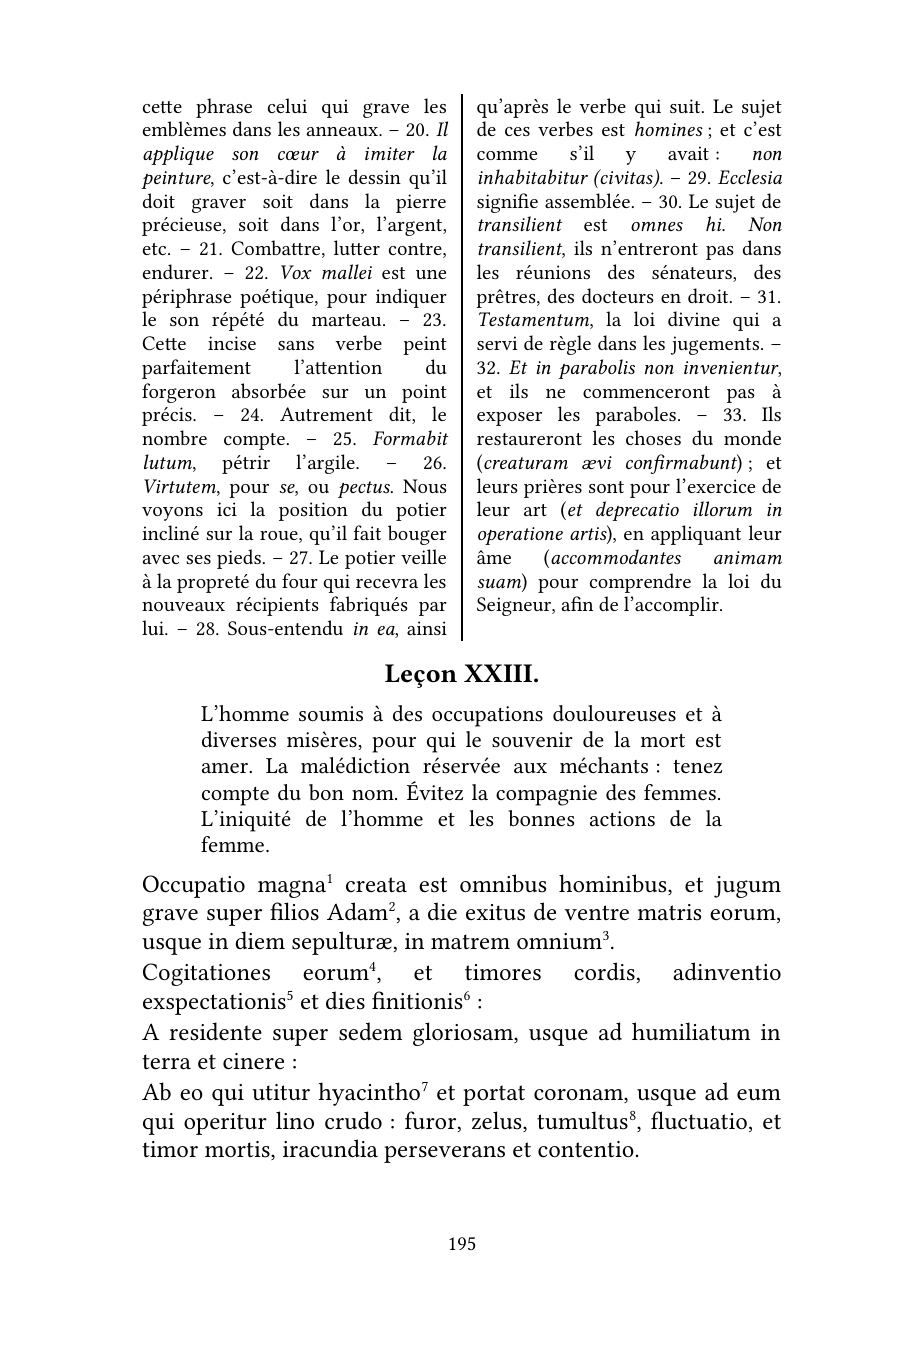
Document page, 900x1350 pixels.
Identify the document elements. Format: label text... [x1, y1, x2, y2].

text Occupatio magna1 creata est omnibus hominibus, et jugum grave super filios Adam2, a die exitus de ventre matris eorum, usque in diem sepulturæ, in matrem omnium3. [142, 870, 782, 955]
text L’homme soumis à des occupations douloureuses et à diverses misères, pour qui le souvenir de la mort est amer. La malédiction réservée aux méchants : tenez compte du bon nom. Évitez la compagnie des femmes. L’iniquité de l’homme et les bonnes actions de la femme. [201, 701, 723, 858]
text Cogitationes eorum4, et timores cordis, adinventio exspectationis5 et dies finitionis6 : [142, 958, 782, 1015]
text qu’après le verbe qui suit. Le sujet de ces verbes est homines ; et c’est comme s’il y avait : non inhabitabitur (civitas). – 29. Ecclesia signifie assemblée. – 30. Le sujet de transilient est omnes hi. Non transilient, ils n’entreront pas dans les réunions des sénateurs, des prêtres, des docteurs en droit. – 31. Testamentum, la loi divine qui a servi de règle dans les jugements. – 32. Et in parabolis non invenientur, et ils ne commenceront pas à exposer les paraboles. – 33. Ils restaureront les choses du monde (creaturam ævi confirmabunt) ; et leurs prières sont pour l’exercice de leur art (et deprecatio illorum in operatione artis), en appliquant leur âme (accommodantes animam suam) pour comprendre la loi du Seigneur, afin de l’accomplir. [476, 94, 782, 617]
text Leçon XXIII. [142, 658, 782, 689]
text A residente super sedem gloriosam, usque ad humiliatum in terra et cinere : [142, 1018, 782, 1075]
text Ab eo qui utitur hyacintho7 et portat coronam, usque ad eum qui operitur lino crudo : furor, zelus, tumultus8, fluctuatio, et timor mortis, iracundia perseverans et contentio. [142, 1078, 782, 1164]
text cette phrase celui qui grave les emblèmes dans les anneaux. – 20. Il applique son cœur à imiter la peinture, c’est-à-dire le dessin qu’il doit graver soit dans la pierre précieuse, soit dans l’or, l’argent, etc. – 21. Combattre, lutter contre, endurer. – 22. Vox mallei est une périphrase poétique, pour indiquer le son répété du marteau. – 23. Cette incise sans verbe peint parfaitement l’attention du forgeron absorbée sur un point précis. – 24. Autrement dit, le nombre compte. – 25. Formabit lutum, pétrir l’argile. – 26. Virtutem, pour se, ou pectus. Nous voyons ici la position du potier incliné sur la roue, qu’il fait bouger avec ses pieds. – 27. Le potier veille à la propreté du four qui recevra les nouveaux récipients fabriqués par lui. – 28. Sous-entendu in ea, ainsi [142, 94, 447, 641]
